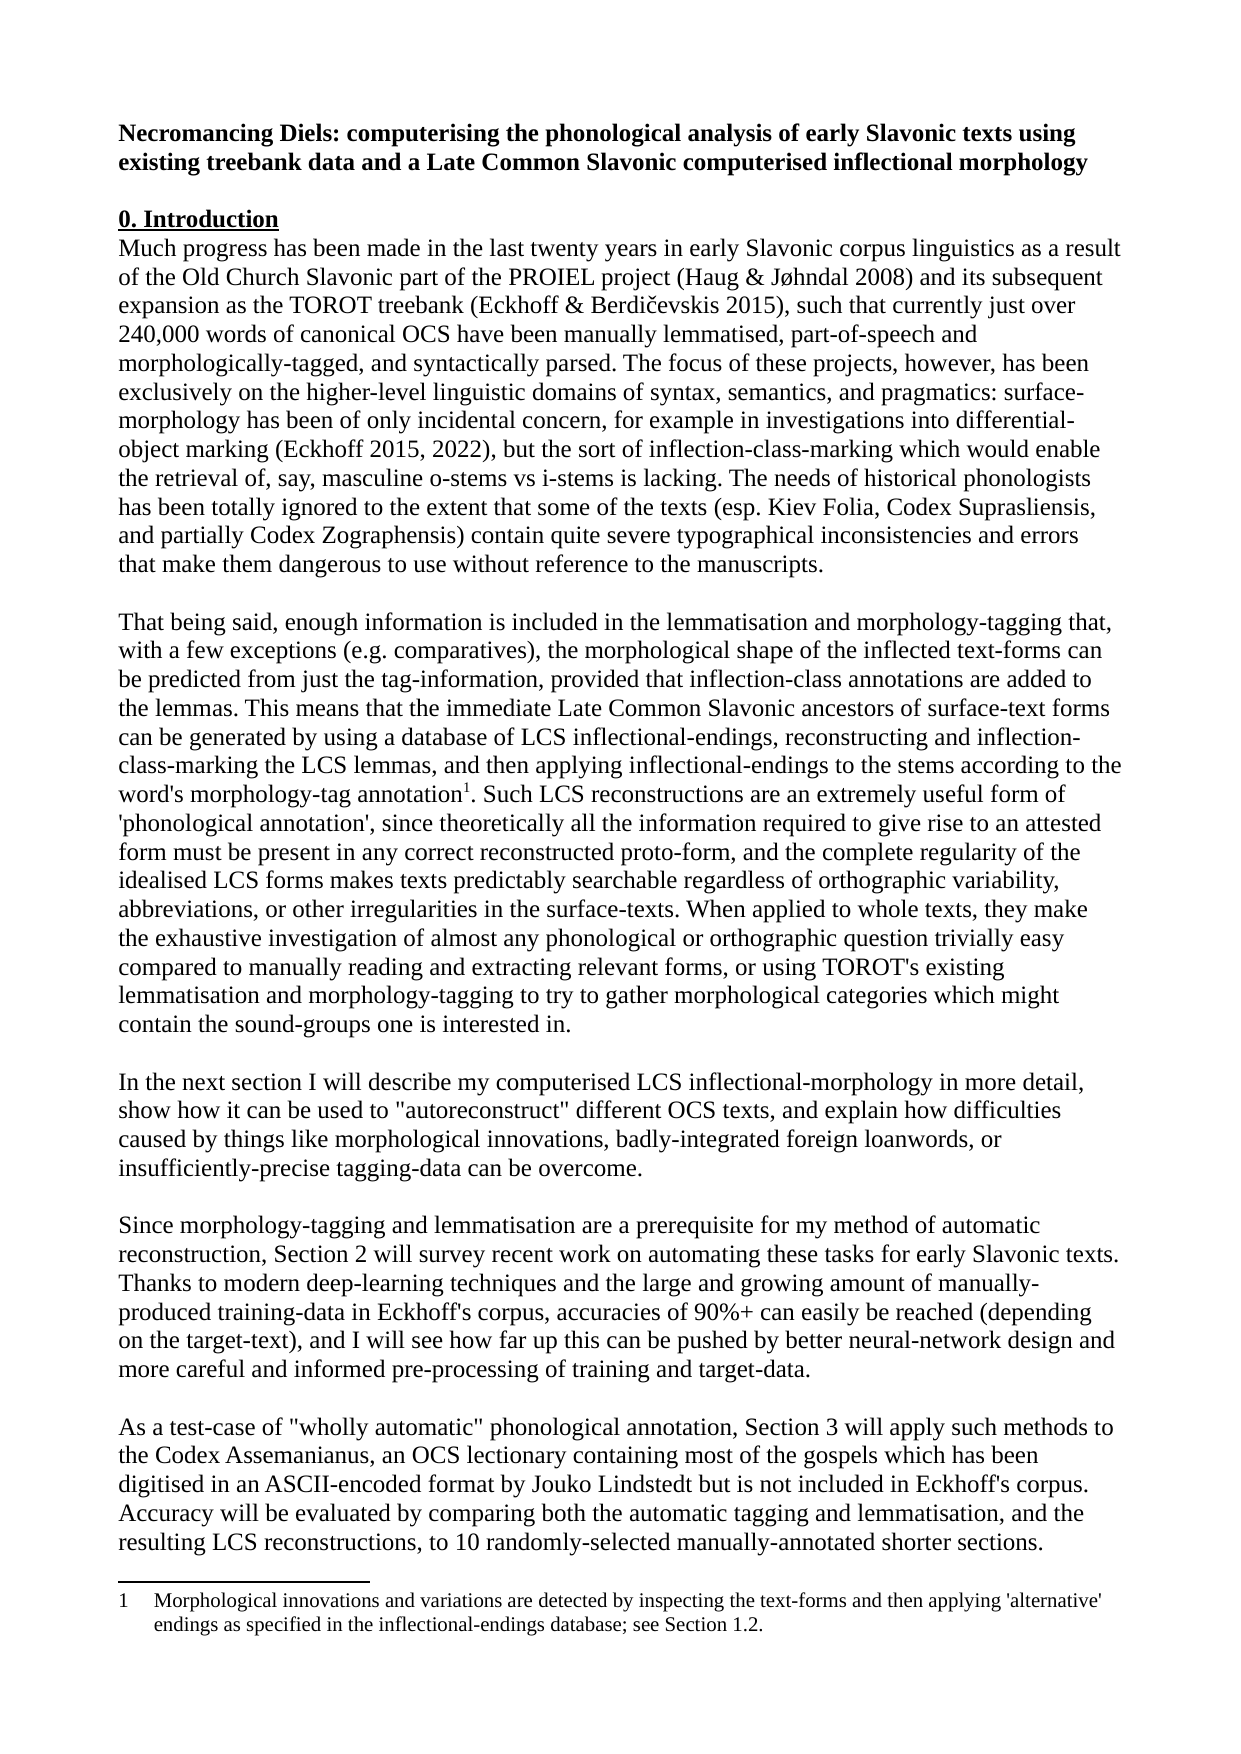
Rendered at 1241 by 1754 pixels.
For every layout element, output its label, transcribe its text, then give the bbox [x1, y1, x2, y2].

text Morphological innovations and variations are detected by inspecting the text-forms and then applying 'alternative' endings as specified in the inflectional-endings database; see Section 1.2. [118, 1588, 1122, 1636]
text Necromancing Diels: computerising the phonological analysis of early Slavonic texts using existing treebank data and a Late Common Slavonic computerised inflectional morphology [118, 118, 1122, 176]
text That being said, enough information is included in the lemmatisation and morphology-tagging that, with a few exceptions (e.g. comparatives), the morphological shape of the inflected text-forms can be predicted from just the tag-information, provided that inflection-class annotations are added to the lemmas. This means that the immediate Late Common Slavonic ancestors of surface-text forms can be generated by using a database of LCS inflectional-endings, reconstructing and inflection-class-marking the LCS lemmas, and then applying inflectional-endings to the stems according to the word's morphology-tag annotation. Such LCS reconstructions are an extremely useful form of 'phonological annotation', since theoretically all the information required to give rise to an attested form must be present in any correct reconstructed proto-form, and the complete regularity of the idealised LCS forms makes texts predictably searchable regardless of orthographic variability, abbreviations, or other irregularities in the surface-texts. When applied to whole texts, they make the exhaustive investigation of almost any phonological or orthographic question trivially easy compared to manually reading and extracting relevant forms, or using TOROT's existing lemmatisation and morphology-tagging to try to gather morphological categories which might contain the sound-groups one is interested in. [118, 607, 1122, 1038]
text In the next section I will describe my computerised LCS inflectional-morphology in more detail, show how it can be used to "autoreconstruct" different OCS texts, and explain how difficulties caused by things like morphological innovations, badly-integrated foreign loanwords, or insufficiently-precise tagging-data can be overcome. [118, 1067, 1122, 1182]
text As a test-case of "wholly automatic" phonological annotation, Section 3 will apply such methods to the Codex Assemanianus, an OCS lectionary containing most of the gospels which has been digitised in an ASCII-encoded format by Jouko Lindstedt but is not included in Eckhoff's corpus. Accuracy will be evaluated by comparing both the automatic tagging and lemmatisation, and the resulting LCS reconstructions, to 10 randomly-selected manually-annotated shorter sections. [118, 1412, 1122, 1556]
text Since morphology-tagging and lemmatisation are a prerequisite for my method of automatic reconstruction, Section 2 will survey recent work on automating these tasks for early Slavonic texts. Thanks to modern deep-learning techniques and the large and growing amount of manually-produced training-data in Eckhoff's corpus, accuracies of 90%+ can easily be reached (depending on the target-text), and I will see how far up this can be pushed by better neural-network design and more careful and informed pre-processing of training and target-data. [118, 1211, 1122, 1383]
text 0. Introduction [118, 204, 1122, 233]
text Much progress has been made in the last twenty years in early Slavonic corpus linguistics as a result of the Old Church Slavonic part of the PROIEL project (Haug & Jøhndal 2008) and its subsequent expansion as the TOROT treebank (Eckhoff & Berdičevskis 2015), such that currently just over 240,000 words of canonical OCS have been manually lemmatised, part-of-speech and morphologically-tagged, and syntactically parsed. The focus of these projects, however, has been exclusively on the higher-level linguistic domains of syntax, semantics, and pragmatics: surface-morphology has been of only incidental concern, for example in investigations into differential-object marking (Eckhoff 2015, 2022), but the sort of inflection-class-marking which would enable the retrieval of, say, masculine o-stems vs i-stems is lacking. The needs of historical phonologists has been totally ignored to the extent that some of the texts (esp. Kiev Folia, Codex Suprasliensis, and partially Codex Zographensis) contain quite severe typographical inconsistencies and errors that make them dangerous to use without reference to the manuscripts. [118, 233, 1122, 578]
